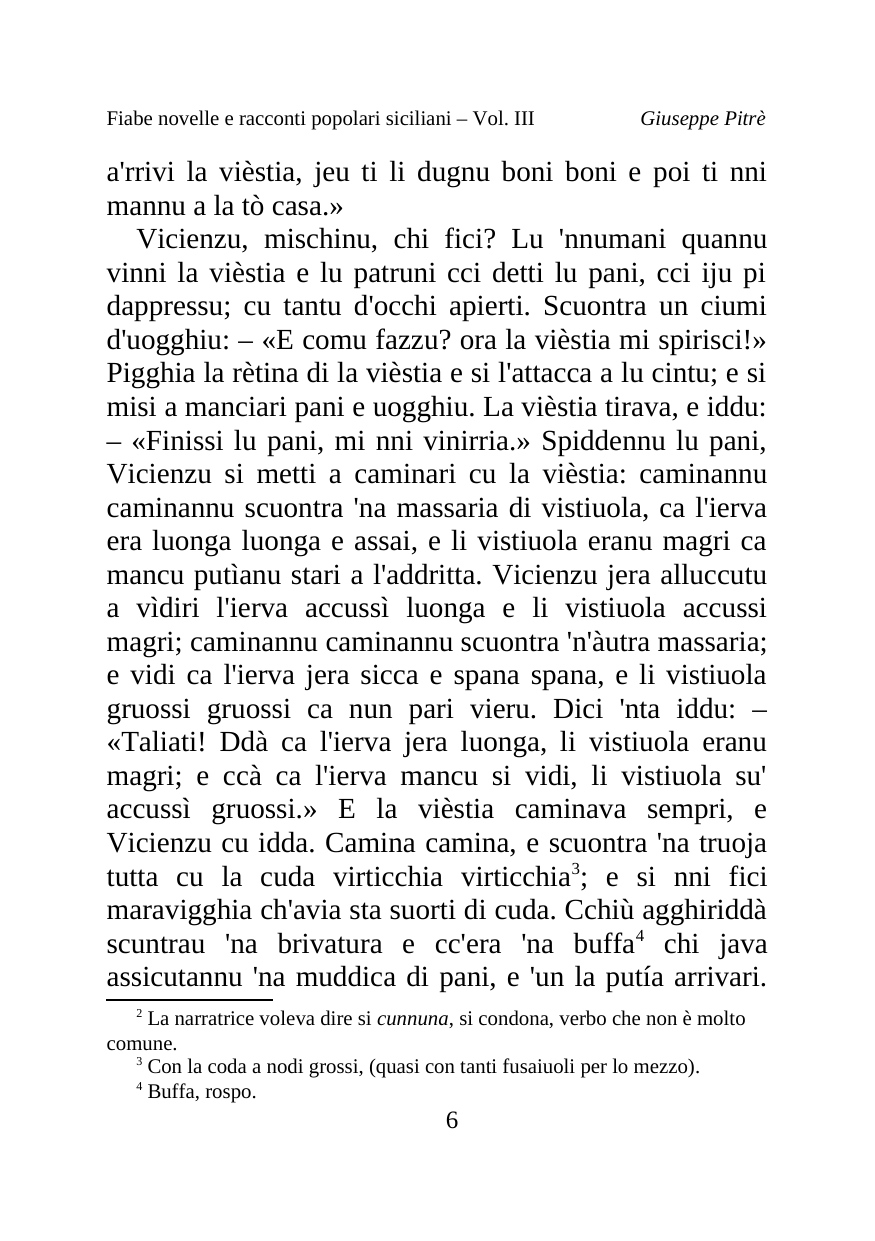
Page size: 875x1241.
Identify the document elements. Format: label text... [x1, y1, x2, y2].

text Con la coda a nodi grossi, (quasi con tanti fusaiuoli per lo mezzo). [106, 1054, 768, 1078]
text La narratrice voleva dire si cunnuna, si condona, verbo che non è molto comune. [106, 1006, 768, 1054]
text Buffa, rospo. [106, 1078, 768, 1103]
text a'rrivi la vièstia, jeu ti li dugnu boni boni e poi ti nni mannu a la tò casa.» [106, 154, 768, 221]
text Vicienzu, mischinu, chi fici? Lu 'nnumani quannu vinni la vièstia e lu patruni cci detti lu pani, cci iju pi dappressu; cu tantu d'occhi apierti. Scuontra un ciumi d'uogghiu: – «E comu fazzu? ora la vièstia mi spirisci!» Pigghia la rètina di la vièstia e si l'attacca a lu cintu; e si misi a manciari pani e uogghiu. La vièstia tirava, e iddu: – «Finissi lu pani, mi nni vinirria.» Spiddennu lu pani, Vicienzu si metti a caminari cu la vièstia: caminannu caminannu scuontra 'na massaria di vistiuola, ca l'ierva era luonga luonga e assai, e li vistiuola eranu magri ca mancu putìanu stari a l'addritta. Vicienzu jera alluccutu a vìdiri l'ierva accussì luonga e li vistiuola accussi magri; caminannu caminannu scuontra 'n'àutra massaria; e vidi ca l'ierva jera sicca e spana spana, e li vistiuola gruossi gruossi ca nun pari vieru. Dici 'nta iddu: – «Taliati! Ddà ca l'ierva jera luonga, li vistiuola eranu magri; e ccà ca l'ierva mancu si vidi, li vistiuola su' accussì gruossi.» E la vièstia caminava sempri, e Vicienzu cu idda. Camina camina, e scuontra 'na truoja tutta cu la cuda virticchia virticchia; e si nni fici maravigghia ch'avia sta suorti di cuda. Cchiù agghiriddà scuntrau 'na brivatura e cc'era 'na buffa chi java assicutannu 'na muddica di pani, e 'un la putía arrivari. [106, 221, 768, 993]
